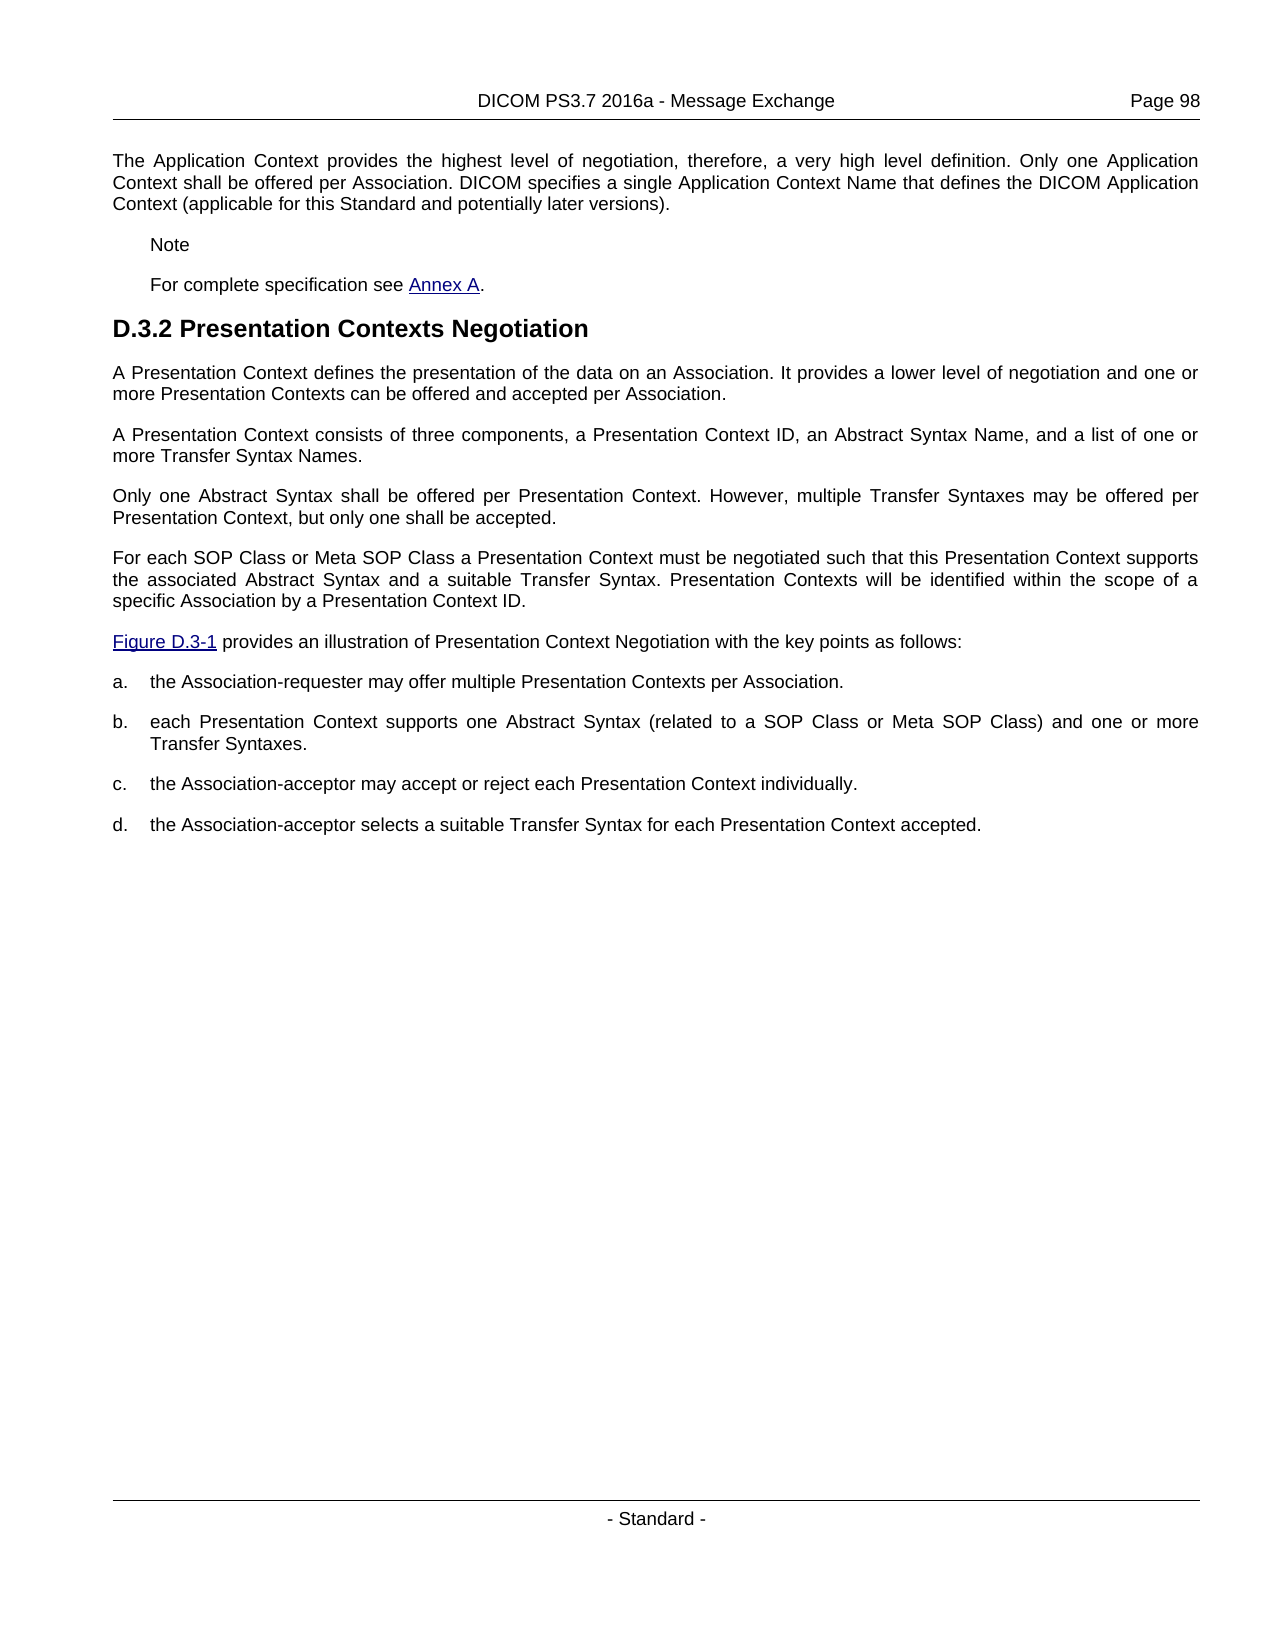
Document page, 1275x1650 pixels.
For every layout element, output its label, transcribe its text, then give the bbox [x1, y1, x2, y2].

list the Association-acceptor may accept or reject each Presentation Context individually. [112, 773, 1200, 795]
text A Presentation Context defines the presentation of the data on an Association. It provides a lower level of negotiation and one or more Presentation Contexts can be offered and accepted per Association. [112, 362, 1200, 405]
text D.3.2 Presentation Contexts Negotiation [112, 314, 1200, 343]
list the Association-acceptor selects a suitable Transfer Syntax for each Presentation Context accepted. [112, 813, 1200, 835]
list the Association-requester may offer multiple Presentation Contexts per Association. [112, 671, 1200, 692]
list each Presentation Context supports one Abstract Syntax (related to a SOP Class or Meta SOP Class) and one or more Transfer Syntaxes. [112, 711, 1200, 754]
text For complete specification see Annex A. [150, 274, 1162, 295]
text Note [150, 233, 1162, 255]
text For each SOP Class or Meta SOP Class a Presentation Context must be negotiated such that this Presentation Context supports the associated Abstract Syntax and a suitable Transfer Syntax. Presentation Contexts will be identified within the scope of a specific Association by a Presentation Context ID. [112, 547, 1200, 612]
text Only one Abstract Syntax shall be offered per Presentation Context. However, multiple Transfer Syntaxes may be offered per Presentation Context, but only one shall be accepted. [112, 485, 1200, 528]
text The Application Context provides the highest level of negotiation, therefore, a very high level definition. Only one Application Context shall be offered per Association. DICOM specifies a single Application Context Name that defines the DICOM Application Context (applicable for this Standard and potentially later versions). [112, 150, 1200, 215]
text Figure D.3-1 provides an illustration of Presentation Context Negotiation with the key points as follows: [112, 631, 1200, 652]
text A Presentation Context consists of three components, a Presentation Context ID, an Abstract Syntax Name, and a list of one or more Transfer Syntax Names. [112, 423, 1200, 467]
